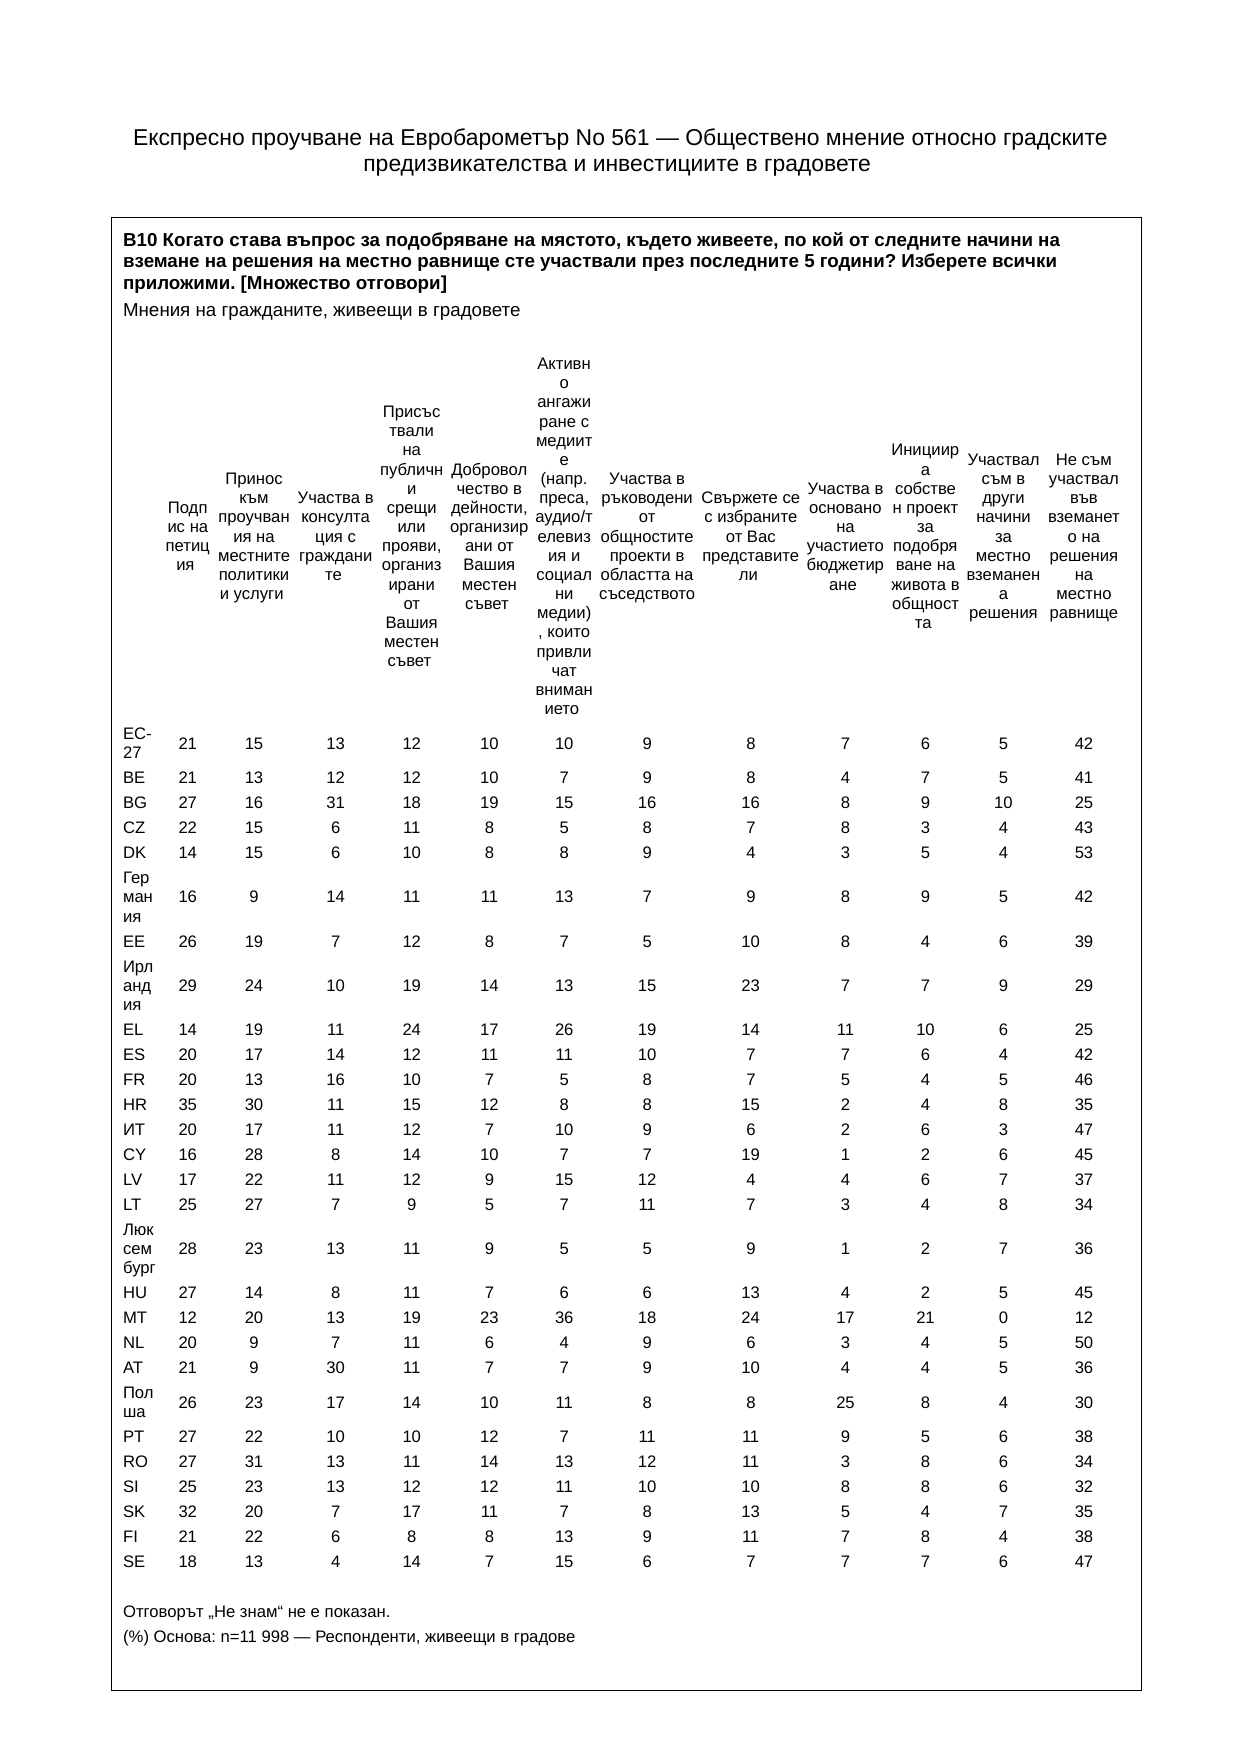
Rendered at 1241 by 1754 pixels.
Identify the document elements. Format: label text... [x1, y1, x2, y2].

table_cell 19 [377, 1305, 446, 1330]
table_cell 8 [532, 1092, 596, 1117]
table_cell 5 [532, 815, 596, 840]
table_cell 8 [803, 1474, 887, 1499]
table_cell 6 [294, 815, 377, 840]
table_cell 7 [532, 1355, 596, 1380]
table_cell 4 [888, 929, 963, 953]
table_cell 15 [532, 1167, 596, 1192]
table_cell 10 [596, 1042, 698, 1067]
table_cell 4 [963, 1380, 1043, 1424]
table_cell 31 [294, 790, 377, 815]
table_cell PT [120, 1424, 161, 1449]
table_cell 11 [532, 1042, 596, 1067]
table_cell NL [120, 1330, 161, 1355]
table_cell 5 [532, 1217, 596, 1280]
table_cell 17 [803, 1305, 887, 1330]
table_cell 4 [888, 1192, 963, 1217]
table_cell 45 [1044, 1280, 1124, 1305]
table_cell 18 [596, 1305, 698, 1330]
table_cell 20 [161, 1042, 213, 1067]
table_cell CY [120, 1142, 161, 1167]
table_cell 13 [532, 1524, 596, 1549]
table_cell Не съм участвал във вземането на решения на местно равнище [1044, 351, 1124, 721]
table_cell 9 [596, 1524, 698, 1549]
table_cell 8 [532, 840, 596, 865]
table_cell FR [120, 1067, 161, 1092]
table_cell 8 [596, 1380, 698, 1424]
table_cell 10 [446, 1142, 532, 1167]
table_cell 7 [446, 1355, 532, 1380]
table_cell 12 [446, 1092, 532, 1117]
table_cell Ирландия [120, 954, 161, 1017]
table_cell 19 [214, 1017, 294, 1042]
table_cell CZ [120, 815, 161, 840]
table_cell RO [120, 1449, 161, 1474]
table_cell 46 [1044, 1067, 1124, 1092]
table_cell 24 [214, 954, 294, 1017]
table_cell 38 [1044, 1424, 1124, 1449]
table_cell 20 [161, 1067, 213, 1092]
table_cell 8 [377, 1524, 446, 1549]
table_cell 5 [803, 1067, 887, 1092]
table_cell 13 [214, 765, 294, 790]
table_cell 11 [698, 1449, 803, 1474]
table_cell 11 [294, 1167, 377, 1192]
table_cell 0 [963, 1305, 1043, 1330]
table_cell 4 [803, 1167, 887, 1192]
table_cell 8 [888, 1380, 963, 1424]
table_cell [888, 1574, 963, 1599]
table_cell 11 [446, 1042, 532, 1067]
table_cell 25 [1044, 1017, 1124, 1042]
table_cell 4 [803, 1355, 887, 1380]
table_cell 11 [377, 1280, 446, 1305]
table_cell 19 [596, 1017, 698, 1042]
table_cell 10 [446, 1380, 532, 1424]
table_cell 8 [803, 929, 887, 953]
table_cell 10 [888, 1017, 963, 1042]
table_cell LT [120, 1192, 161, 1217]
table_cell 6 [532, 1280, 596, 1305]
table_cell 14 [377, 1549, 446, 1574]
table_cell 3 [803, 840, 887, 865]
table_cell 53 [1044, 840, 1124, 865]
table_cell 8 [963, 1092, 1043, 1117]
table_cell 13 [532, 954, 596, 1017]
table_cell 22 [214, 1424, 294, 1449]
table_cell 7 [446, 1067, 532, 1092]
table_cell 37 [1044, 1167, 1124, 1192]
table_cell 12 [596, 1167, 698, 1192]
table_cell 9 [214, 1355, 294, 1380]
table_cell 24 [377, 1017, 446, 1042]
table_cell 11 [698, 1524, 803, 1549]
table_cell 29 [1044, 954, 1124, 1017]
table_cell 14 [377, 1380, 446, 1424]
table_cell 4 [888, 1499, 963, 1524]
table_cell [214, 324, 294, 351]
table_cell 7 [888, 765, 963, 790]
table_cell SI [120, 1474, 161, 1499]
table_cell [377, 1574, 446, 1599]
table_cell 2 [888, 1217, 963, 1280]
table_cell (%) Основа: n=11 998 — Респонденти, живеещи в градове [120, 1624, 1124, 1649]
table_cell 11 [377, 865, 446, 928]
table_cell 12 [377, 1117, 446, 1142]
table_cell 15 [596, 954, 698, 1017]
table_cell 6 [888, 1117, 963, 1142]
table_cell 5 [963, 765, 1043, 790]
table_cell 6 [596, 1549, 698, 1574]
table_cell 15 [214, 721, 294, 765]
table_cell Участва в консултация с гражданите [294, 351, 377, 721]
table_cell 4 [963, 1524, 1043, 1549]
table_cell 13 [294, 721, 377, 765]
table_cell 12 [294, 765, 377, 790]
table_cell Подпис на петиция [161, 351, 213, 721]
table_cell Участва в ръководени от общностите проекти в областта на съседството [596, 351, 698, 721]
table_cell Инициира собствен проект за подобряване на живота в общността [888, 351, 963, 721]
table_cell 10 [377, 1424, 446, 1449]
table_cell 11 [294, 1017, 377, 1042]
table_cell 12 [446, 1424, 532, 1449]
table_cell Люксембург [120, 1217, 161, 1280]
table_cell 6 [888, 1042, 963, 1067]
table_cell Германия [120, 865, 161, 928]
table_cell 17 [377, 1499, 446, 1524]
table_cell 3 [888, 815, 963, 840]
table_cell 17 [214, 1042, 294, 1067]
table_cell 2 [888, 1142, 963, 1167]
table_cell 8 [698, 721, 803, 765]
table_cell [377, 324, 446, 351]
table_cell 28 [214, 1142, 294, 1167]
table_cell 8 [596, 1067, 698, 1092]
table_cell 6 [294, 840, 377, 865]
table_cell 15 [698, 1092, 803, 1117]
table_header В10 Когато става въпрос за подобряване на мястото, където живеете, по кой от следните начини на вземане на решения на местно равнище сте участвали през последните 5 години? Изберете всички приложими. [Множество отговори] [120, 226, 1124, 296]
table_cell 5 [963, 721, 1043, 765]
table_cell 7 [698, 1067, 803, 1092]
table_cell 4 [803, 1280, 887, 1305]
table_cell 10 [294, 954, 377, 1017]
table_cell 22 [161, 815, 213, 840]
table_cell 36 [1044, 1217, 1124, 1280]
table_cell 38 [1044, 1524, 1124, 1549]
table_cell 13 [532, 1449, 596, 1474]
table_cell 8 [803, 865, 887, 928]
table_cell 5 [446, 1192, 532, 1217]
table_cell 9 [888, 865, 963, 928]
table_cell [120, 351, 161, 721]
table_cell 12 [377, 765, 446, 790]
table_cell 13 [532, 865, 596, 928]
table_cell 16 [161, 865, 213, 928]
table_cell 12 [446, 1474, 532, 1499]
table_cell 11 [698, 1424, 803, 1449]
table_cell 28 [161, 1217, 213, 1280]
table_cell 14 [161, 1017, 213, 1042]
table_cell 22 [214, 1524, 294, 1549]
table_cell 24 [698, 1305, 803, 1330]
table_cell 32 [161, 1499, 213, 1524]
table_cell 10 [377, 1067, 446, 1092]
table_cell 42 [1044, 1042, 1124, 1067]
table_cell 12 [161, 1305, 213, 1330]
table_cell [446, 324, 532, 351]
table_cell [698, 1574, 803, 1599]
table_cell 27 [161, 1424, 213, 1449]
table_cell 10 [532, 1117, 596, 1142]
table_cell 5 [596, 929, 698, 953]
table_cell SK [120, 1499, 161, 1524]
table_cell [532, 1574, 596, 1599]
table_cell 11 [596, 1424, 698, 1449]
table_cell 8 [698, 765, 803, 790]
table_cell 7 [532, 1499, 596, 1524]
table_cell 10 [963, 790, 1043, 815]
table_cell [120, 324, 161, 351]
table_cell 7 [532, 1192, 596, 1217]
table_cell 6 [888, 1167, 963, 1192]
table_cell 9 [214, 865, 294, 928]
table_cell 5 [963, 865, 1043, 928]
table_cell 8 [888, 1449, 963, 1474]
table_cell Активно ангажиране с медиите (напр. преса, аудио/телевизия и социални медии), които привличат вниманието [532, 351, 596, 721]
table_cell BE [120, 765, 161, 790]
table_cell 21 [161, 1355, 213, 1380]
table_cell Принос към проучвания на местните политики и услуги [214, 351, 294, 721]
table_cell 6 [888, 721, 963, 765]
table_cell 6 [596, 1280, 698, 1305]
table_cell 8 [596, 815, 698, 840]
table_cell Доброволчество в дейности, организирани от Вашия местен съвет [446, 351, 532, 721]
table_cell 10 [698, 929, 803, 953]
table_cell 6 [963, 1424, 1043, 1449]
table_cell 13 [294, 1474, 377, 1499]
table_cell 7 [698, 1042, 803, 1067]
table_cell 34 [1044, 1449, 1124, 1474]
table_cell 35 [161, 1092, 213, 1117]
table_cell [294, 1574, 377, 1599]
table_cell [596, 324, 698, 351]
table_cell 5 [596, 1217, 698, 1280]
table_cell [963, 324, 1043, 351]
table_cell 7 [963, 1167, 1043, 1192]
table_cell 7 [596, 1142, 698, 1167]
table_cell 19 [698, 1142, 803, 1167]
table_cell 21 [161, 765, 213, 790]
table_cell 1 [803, 1142, 887, 1167]
table_cell 16 [161, 1142, 213, 1167]
table_cell 14 [446, 954, 532, 1017]
table_cell 50 [1044, 1330, 1124, 1355]
table_cell 8 [446, 815, 532, 840]
table_cell AT [120, 1355, 161, 1380]
table_cell [161, 1574, 213, 1599]
table_cell 20 [214, 1499, 294, 1524]
table_cell 7 [446, 1280, 532, 1305]
table_cell 23 [214, 1380, 294, 1424]
table_cell 19 [377, 954, 446, 1017]
table_cell 3 [803, 1449, 887, 1474]
table_cell 36 [1044, 1355, 1124, 1380]
table_cell 9 [446, 1217, 532, 1280]
table_cell 11 [377, 1217, 446, 1280]
table_cell 4 [963, 815, 1043, 840]
table_cell 14 [161, 840, 213, 865]
table_cell 12 [377, 1042, 446, 1067]
table_cell 5 [803, 1499, 887, 1524]
table_cell 17 [294, 1380, 377, 1424]
table_cell 16 [698, 790, 803, 815]
table_cell 8 [596, 1092, 698, 1117]
table_cell 6 [294, 1524, 377, 1549]
table_cell 7 [888, 954, 963, 1017]
table_cell 7 [596, 865, 698, 928]
table_cell HU [120, 1280, 161, 1305]
table_cell 5 [888, 840, 963, 865]
table_cell HR [120, 1092, 161, 1117]
table_cell 35 [1044, 1092, 1124, 1117]
table_cell 8 [803, 790, 887, 815]
table_cell 11 [294, 1092, 377, 1117]
table_cell [963, 1574, 1043, 1599]
table_cell Полша [120, 1380, 161, 1424]
table_cell 7 [698, 1549, 803, 1574]
table_cell 13 [294, 1305, 377, 1330]
table_cell 7 [294, 1499, 377, 1524]
table_cell 8 [888, 1474, 963, 1499]
table_cell 8 [698, 1380, 803, 1424]
table_cell 3 [803, 1192, 887, 1217]
table_cell Участва в основано на участието бюджетиране [803, 351, 887, 721]
table_cell 23 [446, 1305, 532, 1330]
table_cell 9 [803, 1424, 887, 1449]
table_cell [532, 324, 596, 351]
table_cell 10 [294, 1424, 377, 1449]
table_cell 11 [377, 1355, 446, 1380]
table_cell 23 [214, 1217, 294, 1280]
table_cell 8 [294, 1280, 377, 1305]
table_cell 9 [596, 765, 698, 790]
table_cell 6 [963, 1142, 1043, 1167]
table_cell 2 [803, 1092, 887, 1117]
table_cell 7 [294, 1192, 377, 1217]
table_cell [1044, 324, 1124, 351]
table_cell 15 [214, 815, 294, 840]
table_cell 11 [532, 1380, 596, 1424]
table_cell 4 [803, 765, 887, 790]
table_cell [120, 1574, 161, 1599]
table_cell 7 [888, 1549, 963, 1574]
table_cell 1 [803, 1217, 887, 1280]
table_cell 12 [377, 929, 446, 953]
table_cell 32 [1044, 1474, 1124, 1499]
table_cell 39 [1044, 929, 1124, 953]
table_cell 26 [161, 929, 213, 953]
table_cell 4 [888, 1355, 963, 1380]
table_cell 14 [294, 865, 377, 928]
table_cell 35 [1044, 1499, 1124, 1524]
table_cell 13 [214, 1549, 294, 1574]
table_cell 11 [377, 1449, 446, 1474]
table_cell 7 [446, 1549, 532, 1574]
table_cell 10 [698, 1474, 803, 1499]
table_cell [161, 324, 213, 351]
table_cell 4 [888, 1067, 963, 1092]
table_cell ЕС-27 [120, 721, 161, 765]
table_cell 9 [888, 790, 963, 815]
table_cell 13 [294, 1449, 377, 1474]
table_cell 6 [963, 929, 1043, 953]
table_cell 26 [161, 1380, 213, 1424]
table_cell 11 [377, 815, 446, 840]
table_cell 8 [294, 1142, 377, 1167]
table_cell 21 [888, 1305, 963, 1330]
table_cell 7 [963, 1217, 1043, 1280]
table_cell 17 [214, 1117, 294, 1142]
table_cell 3 [803, 1330, 887, 1355]
table_cell 25 [161, 1192, 213, 1217]
table_cell 13 [698, 1499, 803, 1524]
table_cell 7 [803, 1549, 887, 1574]
table_cell 31 [214, 1449, 294, 1474]
table_cell 15 [214, 840, 294, 865]
table_cell 23 [698, 954, 803, 1017]
table_cell 47 [1044, 1117, 1124, 1142]
table_cell 10 [698, 1355, 803, 1380]
table_cell 9 [698, 865, 803, 928]
table_cell 6 [963, 1449, 1043, 1474]
table_cell ES [120, 1042, 161, 1067]
table_cell 8 [888, 1524, 963, 1549]
table_cell 8 [803, 815, 887, 840]
table_cell 30 [1044, 1380, 1124, 1424]
table_cell 7 [963, 1499, 1043, 1524]
table_cell 5 [963, 1355, 1043, 1380]
table_cell DK [120, 840, 161, 865]
table_cell SE [120, 1549, 161, 1574]
table_cell 7 [803, 721, 887, 765]
table_cell 16 [294, 1067, 377, 1092]
table_cell EE [120, 929, 161, 953]
table_cell 20 [161, 1117, 213, 1142]
table_cell 4 [963, 1042, 1043, 1067]
table_cell 15 [532, 1549, 596, 1574]
table_cell 11 [532, 1474, 596, 1499]
table_cell 11 [446, 1499, 532, 1524]
table_cell 43 [1044, 815, 1124, 840]
table_cell 10 [446, 721, 532, 765]
table_cell 13 [214, 1067, 294, 1092]
table_cell 9 [446, 1167, 532, 1192]
table_cell 18 [161, 1549, 213, 1574]
table_cell 4 [294, 1549, 377, 1574]
table_cell 42 [1044, 721, 1124, 765]
table_cell 45 [1044, 1142, 1124, 1167]
table_cell 2 [888, 1280, 963, 1305]
table_cell [803, 1574, 887, 1599]
table_cell 11 [803, 1017, 887, 1042]
table_cell 8 [963, 1192, 1043, 1217]
table_cell 9 [596, 1355, 698, 1380]
table_cell 14 [698, 1017, 803, 1042]
table_cell 8 [596, 1499, 698, 1524]
table_cell 4 [888, 1330, 963, 1355]
table_cell 7 [803, 1042, 887, 1067]
table_cell 4 [963, 840, 1043, 865]
table_cell 14 [294, 1042, 377, 1067]
table_cell 4 [888, 1092, 963, 1117]
table_cell [888, 324, 963, 351]
table_cell 10 [446, 765, 532, 790]
table_cell 7 [532, 929, 596, 953]
table_cell 12 [377, 1474, 446, 1499]
table_cell 8 [446, 1524, 532, 1549]
table_cell 6 [963, 1474, 1043, 1499]
table_cell 25 [803, 1380, 887, 1424]
table_cell 17 [446, 1017, 532, 1042]
table_cell 19 [446, 790, 532, 815]
table_cell 9 [377, 1192, 446, 1217]
table_cell 7 [698, 815, 803, 840]
table_cell 7 [532, 1142, 596, 1167]
table_cell 11 [596, 1192, 698, 1217]
table_cell MT [120, 1305, 161, 1330]
table_cell 3 [963, 1117, 1043, 1142]
table_cell 13 [294, 1217, 377, 1280]
table_cell 9 [214, 1330, 294, 1355]
table_cell 12 [377, 1167, 446, 1192]
table_cell 7 [532, 765, 596, 790]
table_cell 4 [698, 840, 803, 865]
table_cell 2 [803, 1117, 887, 1142]
table_cell Присъствали на публични срещи или прояви, организирани от Вашия местен съвет [377, 351, 446, 721]
table_cell 16 [596, 790, 698, 815]
table_cell 27 [161, 790, 213, 815]
table_cell Участвал съм в други начини за местно вземанена решения [963, 351, 1043, 721]
table_cell 7 [803, 1524, 887, 1549]
table_cell 29 [161, 954, 213, 1017]
table_cell 14 [377, 1142, 446, 1167]
table_cell 27 [161, 1449, 213, 1474]
table_cell 5 [963, 1067, 1043, 1092]
table_cell 13 [698, 1280, 803, 1305]
table_cell 11 [294, 1117, 377, 1142]
table_cell 9 [596, 1330, 698, 1355]
table_cell 7 [446, 1117, 532, 1142]
table_cell 12 [596, 1449, 698, 1474]
table_cell 6 [963, 1549, 1043, 1574]
table_cell 8 [446, 840, 532, 865]
table_cell 7 [698, 1192, 803, 1217]
table_cell 5 [532, 1067, 596, 1092]
table_cell 47 [1044, 1549, 1124, 1574]
table_cell 6 [446, 1330, 532, 1355]
table_cell 11 [446, 865, 532, 928]
table_cell 25 [1044, 790, 1124, 815]
table_cell 21 [161, 721, 213, 765]
table_cell 27 [214, 1192, 294, 1217]
table_cell 4 [698, 1167, 803, 1192]
table_cell 4 [532, 1330, 596, 1355]
table_cell 16 [214, 790, 294, 815]
table_cell FI [120, 1524, 161, 1549]
table_cell [1044, 1574, 1124, 1599]
table_cell Свържете се с избраните от Вас представители [698, 351, 803, 721]
table_cell 9 [596, 840, 698, 865]
table_cell 36 [532, 1305, 596, 1330]
table_cell 5 [963, 1330, 1043, 1355]
table_cell 27 [161, 1280, 213, 1305]
table_cell 10 [377, 840, 446, 865]
table_cell 30 [214, 1092, 294, 1117]
table_cell 41 [1044, 765, 1124, 790]
table_cell 7 [803, 954, 887, 1017]
table_cell EL [120, 1017, 161, 1042]
table_cell 12 [1044, 1305, 1124, 1330]
table_cell 9 [698, 1217, 803, 1280]
table_cell 9 [596, 721, 698, 765]
table_cell 11 [377, 1330, 446, 1355]
table_cell [803, 324, 887, 351]
table_cell 22 [214, 1167, 294, 1192]
table_cell ИТ [120, 1117, 161, 1142]
table_cell LV [120, 1167, 161, 1192]
table_cell 20 [214, 1305, 294, 1330]
table_cell BG [120, 790, 161, 815]
table_cell 10 [532, 721, 596, 765]
table_cell 7 [294, 1330, 377, 1355]
table_cell [446, 1574, 532, 1599]
table_cell [294, 324, 377, 351]
table_cell 9 [963, 954, 1043, 1017]
table_cell 5 [963, 1280, 1043, 1305]
table_cell 8 [446, 929, 532, 953]
table_cell 14 [446, 1449, 532, 1474]
table_cell 30 [294, 1355, 377, 1380]
table_cell 17 [161, 1167, 213, 1192]
table_cell 25 [161, 1474, 213, 1499]
table_cell [214, 1574, 294, 1599]
table_cell 21 [161, 1524, 213, 1549]
table_cell 5 [888, 1424, 963, 1449]
table_cell 15 [377, 1092, 446, 1117]
table_cell 10 [596, 1474, 698, 1499]
table_cell Отговорът „Не знам“ не е показан. [120, 1599, 1124, 1624]
table_cell 15 [532, 790, 596, 815]
table_cell Мнения на гражданите, живеещи в градовете [120, 296, 1124, 324]
table_cell [698, 324, 803, 351]
table_cell 6 [698, 1117, 803, 1142]
table_cell 23 [214, 1474, 294, 1499]
table_cell 18 [377, 790, 446, 815]
table_cell [596, 1574, 698, 1599]
table_cell 34 [1044, 1192, 1124, 1217]
table_cell 26 [532, 1017, 596, 1042]
table_cell 7 [294, 929, 377, 953]
table_cell 6 [963, 1017, 1043, 1042]
table_cell 12 [377, 721, 446, 765]
table_cell 19 [214, 929, 294, 953]
table_cell 9 [596, 1117, 698, 1142]
table_cell 14 [214, 1280, 294, 1305]
table_cell 42 [1044, 865, 1124, 928]
table_cell 7 [532, 1424, 596, 1449]
table_cell 6 [698, 1330, 803, 1355]
table_cell 20 [161, 1330, 213, 1355]
